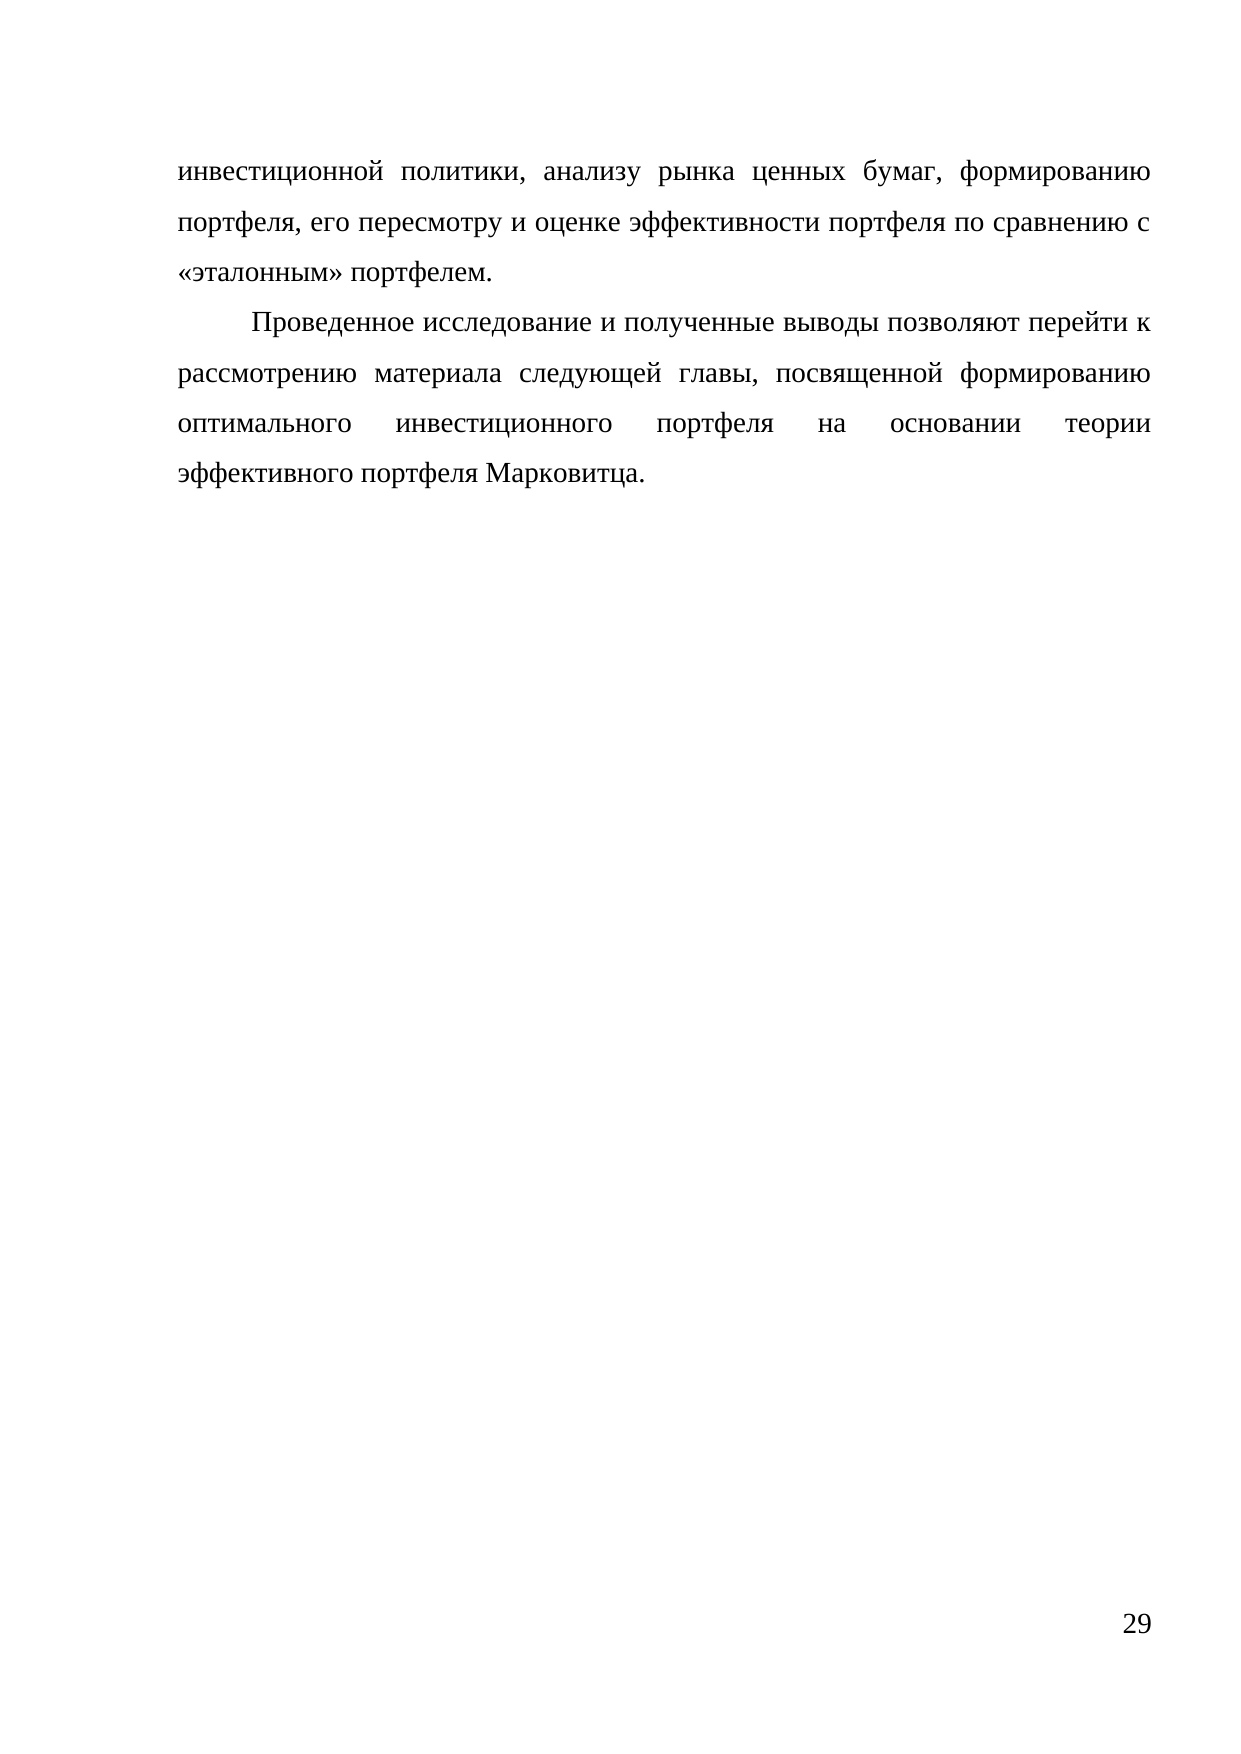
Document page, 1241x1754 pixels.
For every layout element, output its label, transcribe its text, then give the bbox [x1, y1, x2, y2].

text инвестиционной политики, анализу рынка ценных бумаг, формированию портфеля, его пересмотру и оценке эффективности портфеля по сравнению с «эталонным» портфелем. [177, 153, 1152, 288]
text Проведенное исследование и полученные выводы позволяют перейти к рассмотрению материала следующей главы, посвященной формированию оптимального инвестиционного портфеля на основании теории эффективного портфеля Марковитца. [177, 304, 1152, 489]
